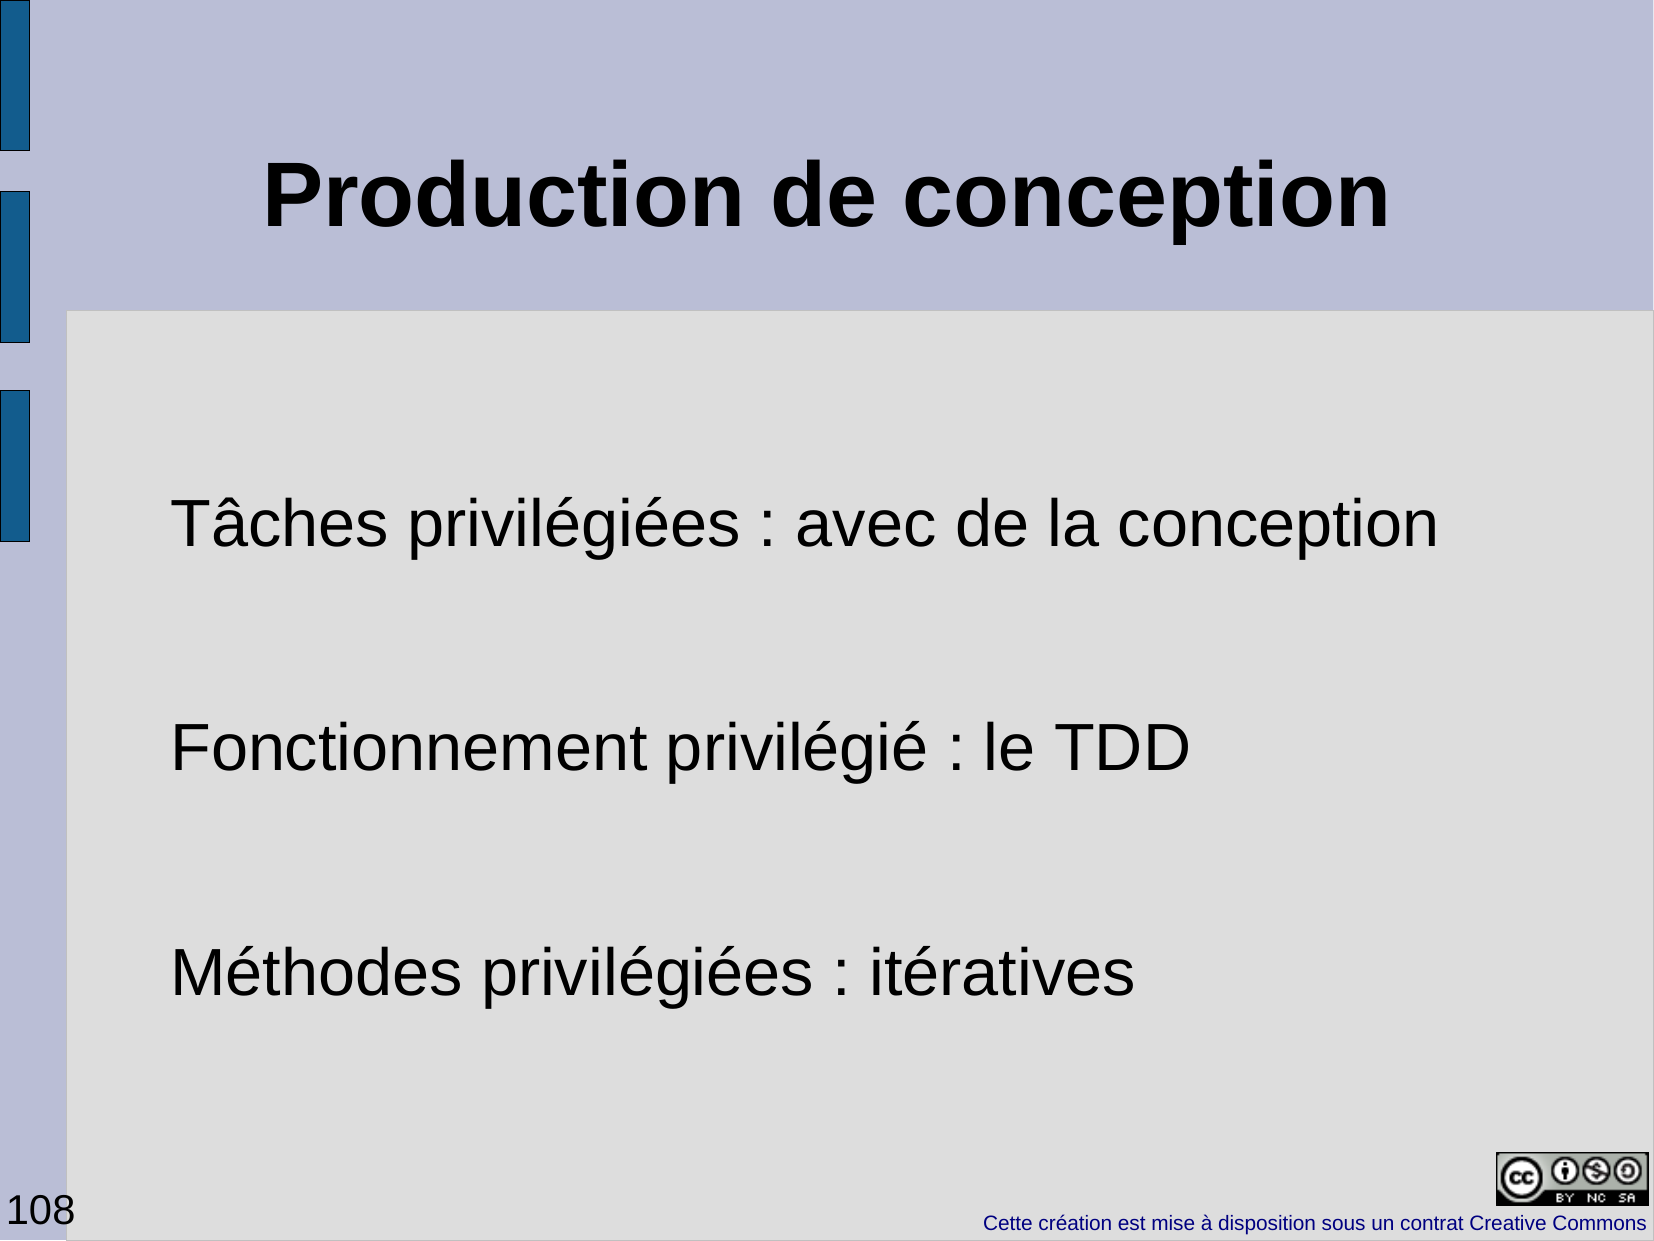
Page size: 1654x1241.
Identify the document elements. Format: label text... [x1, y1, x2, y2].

picture [1496, 1152, 1649, 1206]
list Tâches privilégiées : avec de la conception Fonctionnement privilégié : le TDD Méthodes privilégiées : itératives [152, 336, 1534, 1118]
title Production de conception [121, 91, 1534, 299]
